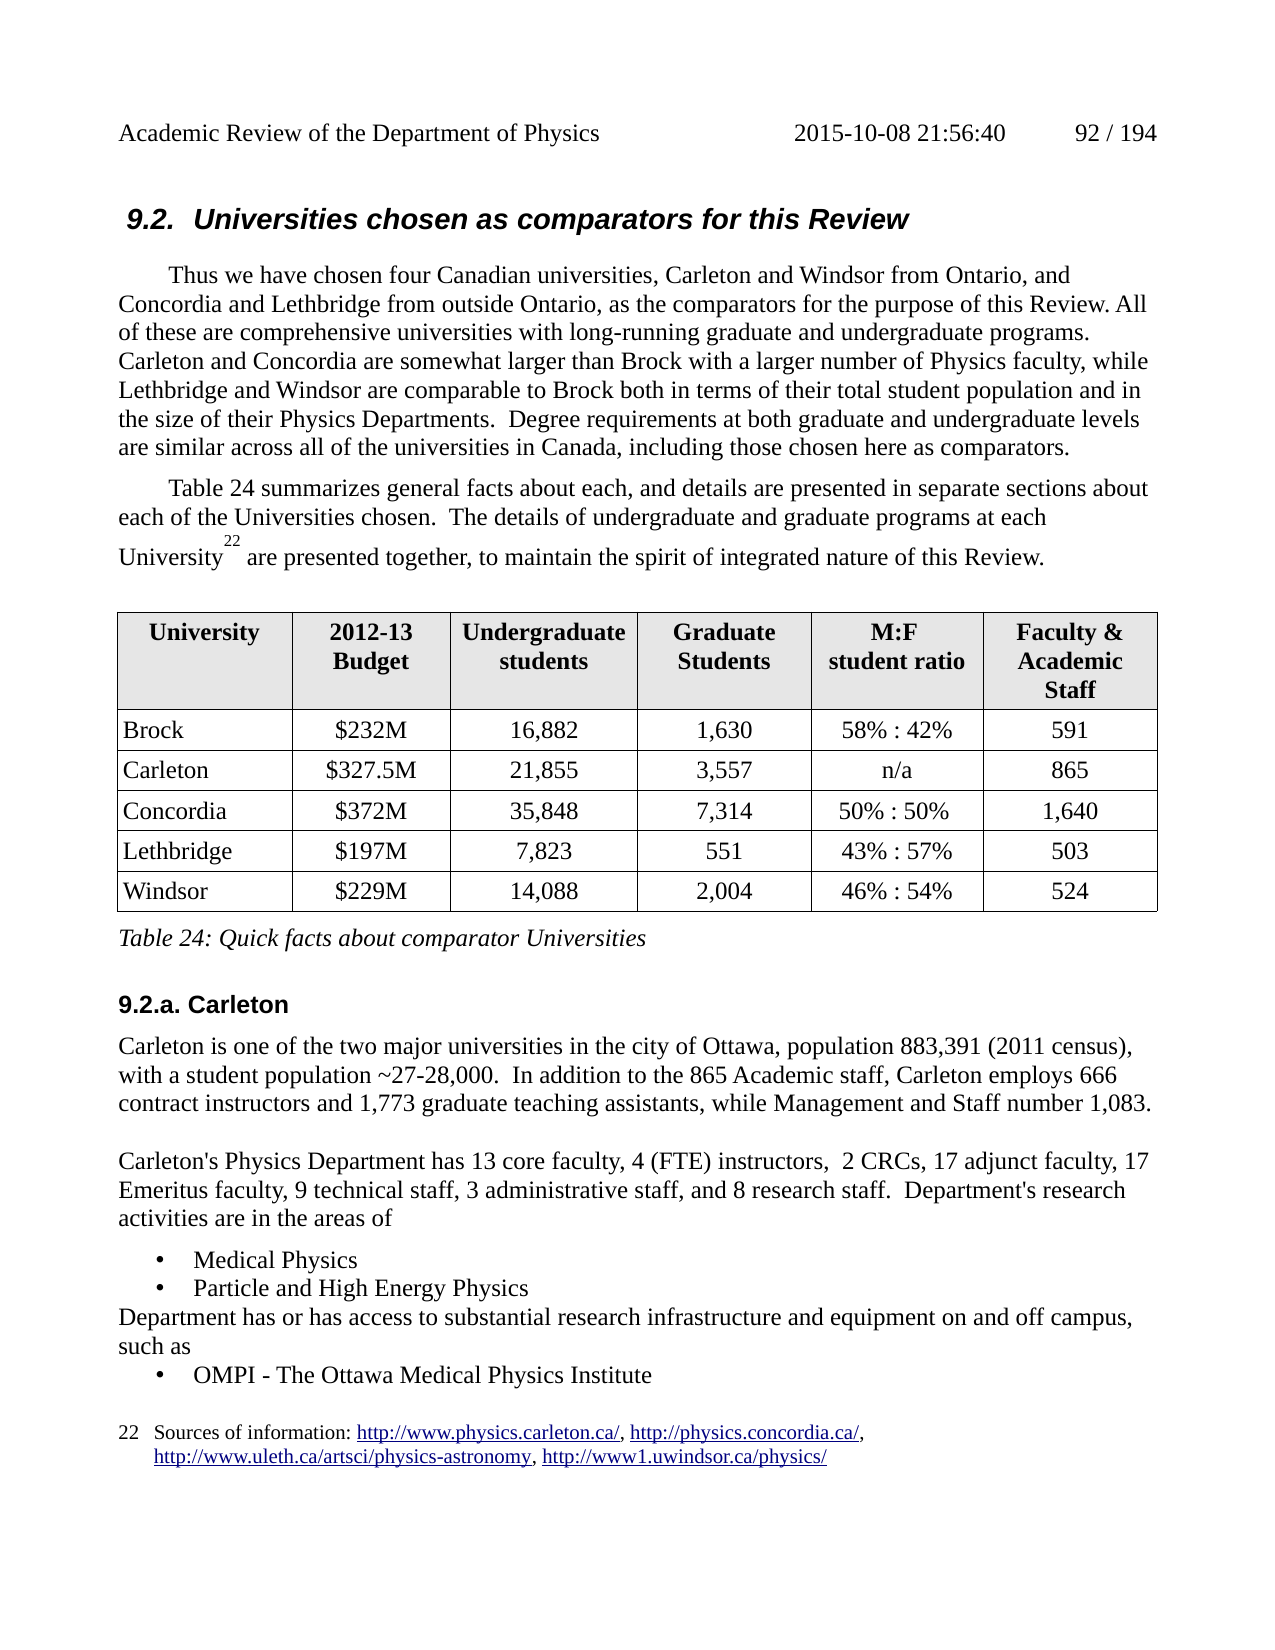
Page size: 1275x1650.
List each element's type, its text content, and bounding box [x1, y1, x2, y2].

list OMPI - The Ottawa Medical Physics Institute [156, 1360, 1157, 1388]
subtitle Carleton [118, 990, 1157, 1018]
table_cell $197M [293, 831, 450, 871]
table_cell Windsor [118, 872, 292, 911]
table_cell 14,088 [451, 872, 637, 911]
table_cell 503 [984, 831, 1157, 871]
table_cell 50% : 50% [812, 791, 983, 830]
table_cell 524 [984, 872, 1157, 911]
table_cell $372M [293, 791, 450, 830]
table_cell 7,823 [451, 831, 637, 871]
text Table 24 summarizes general facts about each, and details are presented in separate sections about each of the Universities chosen. The details of undergraduate and graduate programs at each University are presented together, to maintain the spirit of integrated nature of this Review. [118, 473, 1157, 571]
table_header M:F student ratio [812, 613, 983, 709]
table_cell Brock [118, 710, 292, 750]
table_cell Concordia [118, 791, 292, 830]
list Particle and High Energy Physics [156, 1273, 1157, 1302]
table_cell $229M [293, 872, 450, 911]
table_cell 591 [984, 710, 1157, 750]
table_cell 1,630 [638, 710, 811, 750]
table_cell 7,314 [638, 791, 811, 830]
table_cell $327.5M [293, 751, 450, 790]
table_header University [118, 613, 292, 709]
table_cell Carleton [118, 751, 292, 790]
table_cell 3,557 [638, 751, 811, 790]
text Sources of information: http://www.physics.carleton.ca/, http://physics.concordia.ca/, http://www.uleth.ca/artsci/physics-astronomy, http://www1.uwindsor.ca/physics/ [118, 1420, 1157, 1468]
table_cell 2,004 [638, 872, 811, 911]
table_cell 58% : 42% [812, 710, 983, 750]
subtitle Universities chosen as comparators for this Review [118, 202, 1157, 235]
table_header Graduate Students [638, 613, 811, 709]
table_header Undergraduate students [451, 613, 637, 709]
text Thus we have chosen four Canadian universities, Carleton and Windsor from Ontario, and Concordia and Lethbridge from outside Ontario, as the comparators for the purpose of this Review. All of these are comprehensive universities with long-running graduate and undergraduate programs. Carleton and Concordia are somewhat larger than Brock with a larger number of Physics faculty, while Lethbridge and Windsor are comparable to Brock both in terms of their total student population and in the size of their Physics Departments. Degree requirements at both graduate and undergraduate levels are similar across all of the universities in Canada, including those chosen here as comparators. [118, 260, 1157, 461]
table_cell 21,855 [451, 751, 637, 790]
table_header Faculty & Academic Staff [984, 613, 1157, 709]
table_cell 16,882 [451, 710, 637, 750]
table_cell n/a [812, 751, 983, 790]
table_cell 35,848 [451, 791, 637, 830]
text Carleton is one of the two major universities in the city of Ottawa, population 883,391 (2011 census), with a student population ~27-28,000. In addition to the 865 Academic staff, Carleton employs 666 contract instructors and 1,773 graduate teaching assistants, while Management and Staff number 1,083. [118, 1031, 1157, 1117]
table_cell 865 [984, 751, 1157, 790]
text Table 24: Quick facts about comparator Universities [118, 923, 1157, 952]
text Carleton's Physics Department has 13 core faculty, 4 (FTE) instructors, 2 CRCs, 17 adjunct faculty, 17 Emeritus faculty, 9 technical staff, 3 administrative staff, and 8 research staff. Department's research activities are in the areas of [118, 1146, 1157, 1232]
table_cell 551 [638, 831, 811, 871]
text Department has or has access to substantial research infrastructure and equipment on and off campus, such as [118, 1302, 1157, 1360]
table_cell 43% : 57% [812, 831, 983, 871]
table_cell 1,640 [984, 791, 1157, 830]
table_cell $232M [293, 710, 450, 750]
table_cell 46% : 54% [812, 872, 983, 911]
table_cell Lethbridge [118, 831, 292, 871]
list Medical Physics [156, 1245, 1157, 1273]
table_header 2012-13 Budget [293, 613, 450, 709]
